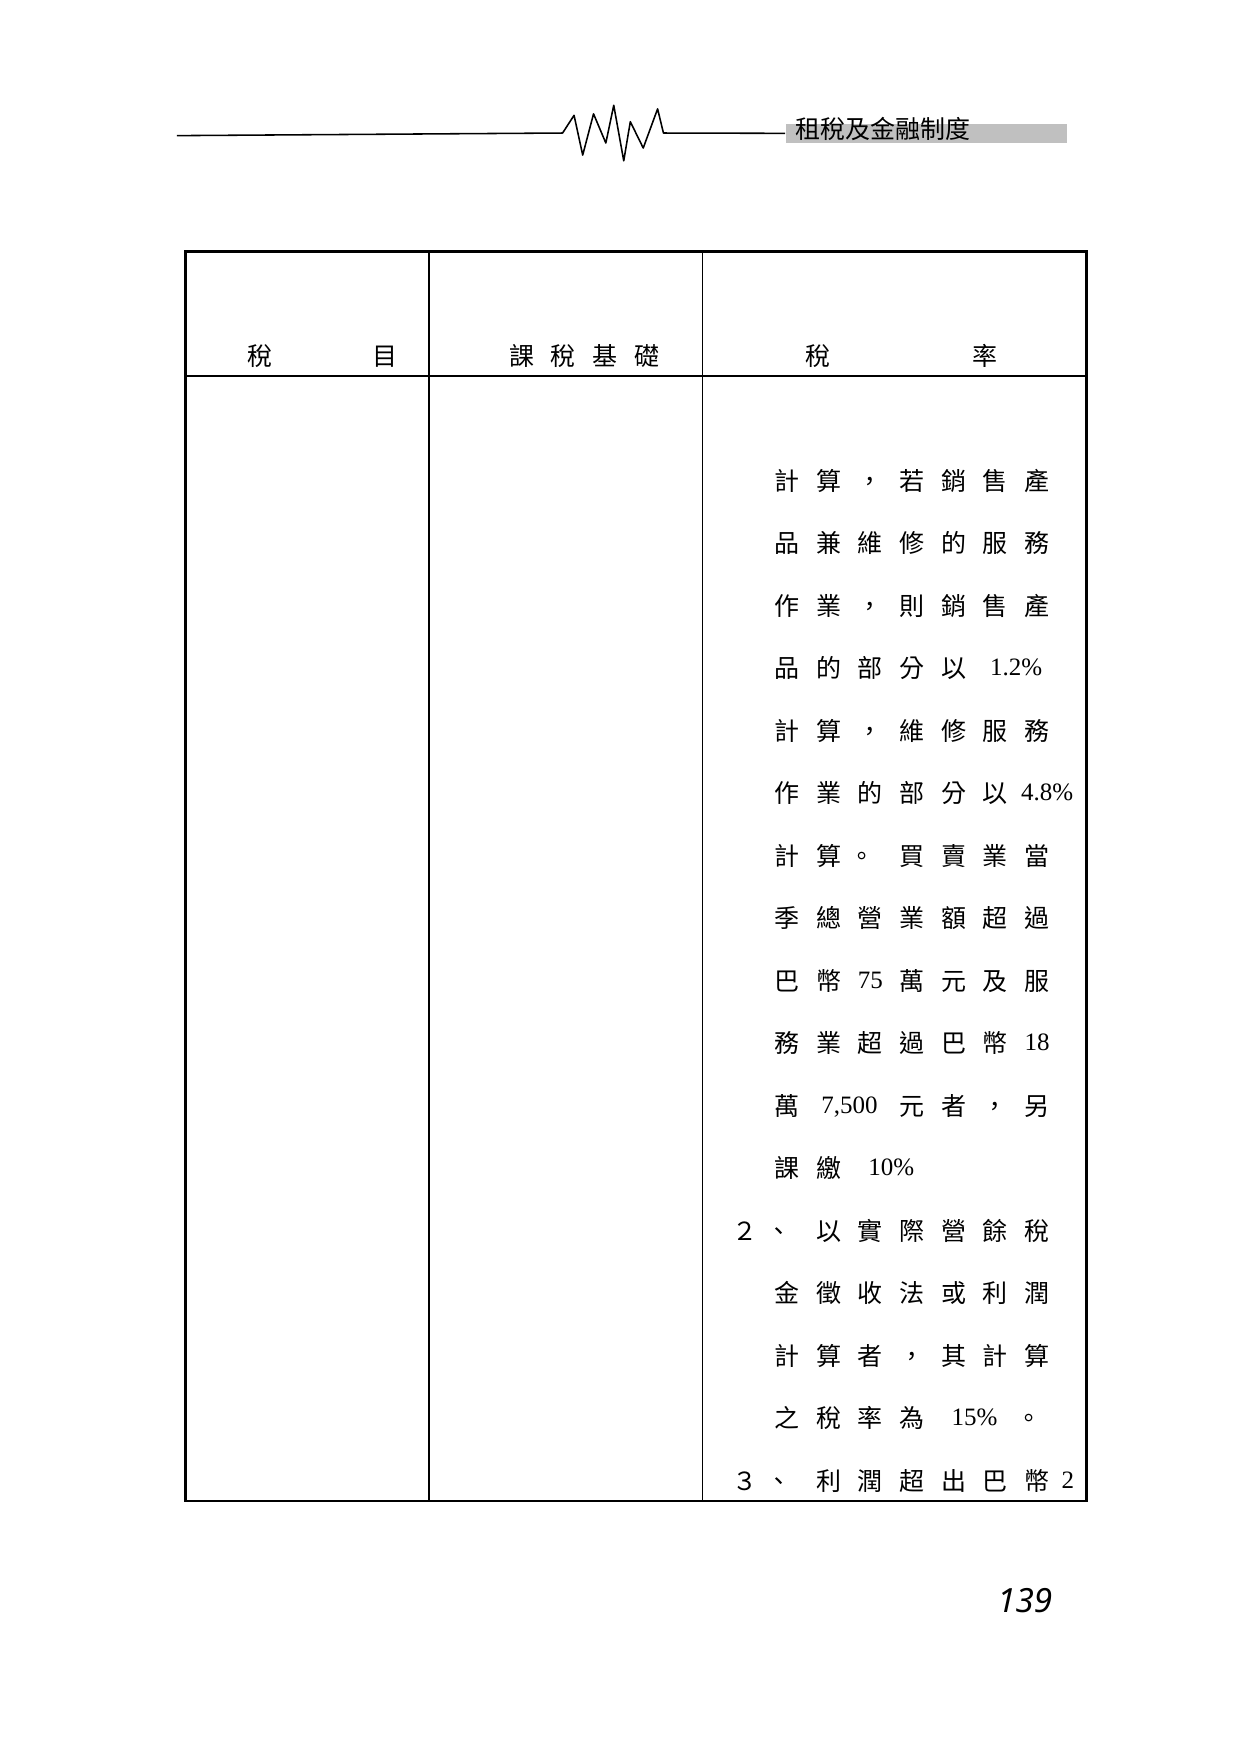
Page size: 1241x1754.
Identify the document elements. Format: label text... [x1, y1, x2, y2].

table_header 稅 目 [187, 253, 428, 375]
table_cell [187, 377, 428, 1500]
table_header 課稅基礎 [430, 253, 702, 375]
table_cell 計算，若銷售產品兼維修的服務作業，則銷售產品的部分以1.2%計算，維修服務作業的部分以4.8%計算。買賣業當季總營業額超過巴幣75萬元及服務業超過巴幣18萬7,500元者，另課繳10% ２、以實際營餘稅金徵收法或利潤計算者，其計算之稅率為15%。 ３、利潤超出巴幣2 [703, 377, 1085, 1500]
table_header 稅 率 [703, 253, 1085, 375]
table_cell [430, 377, 702, 1500]
